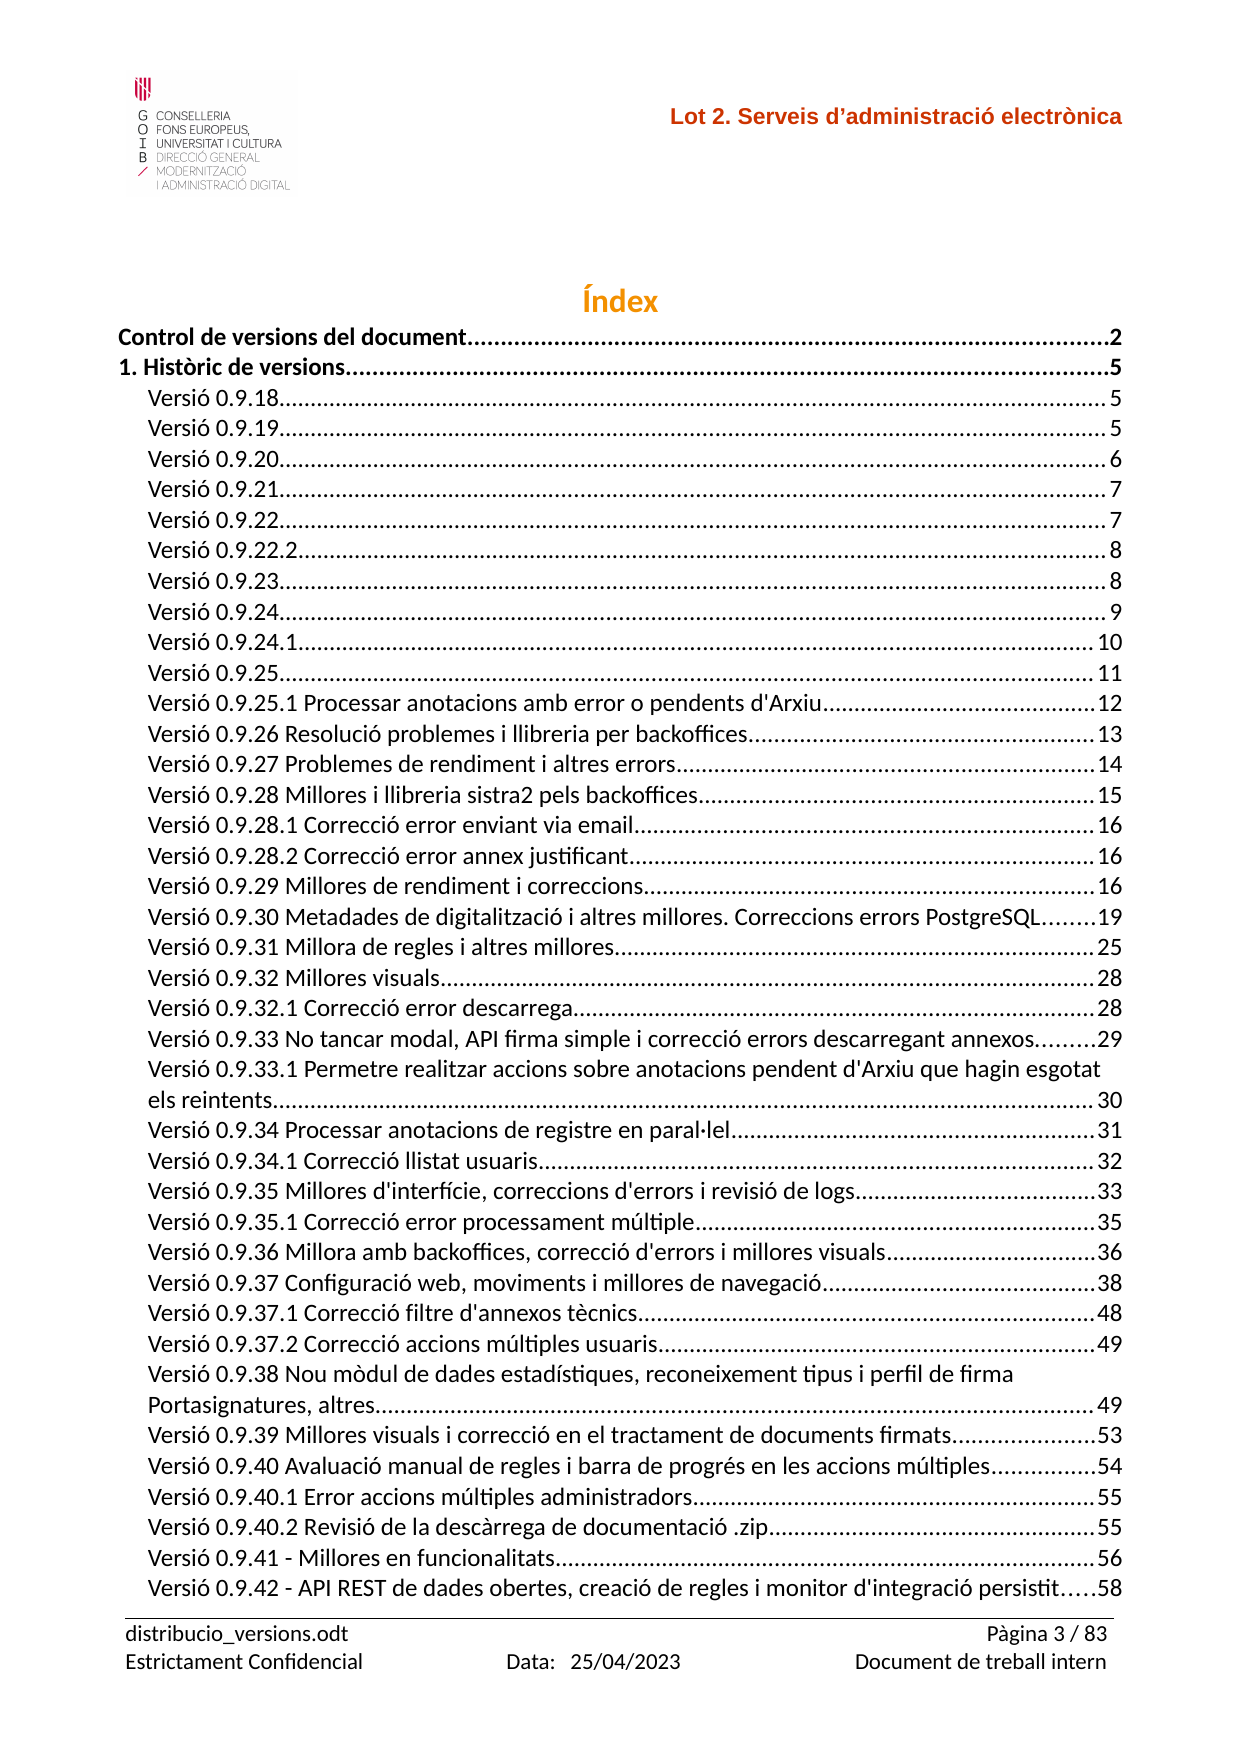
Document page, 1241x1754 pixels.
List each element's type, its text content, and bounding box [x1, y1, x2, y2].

text Versió 0.9.32 Millores visuals. 28 [148, 962, 1122, 992]
text Control de versions del document 2 [118, 321, 1122, 351]
text Versió 0.9.42 - API REST de dades obertes, creació de regles i monitor d'integració persistit 58 [148, 1572, 1122, 1603]
text Versió 0.9.40.1 Error accions múltiples administradors 55 [148, 1481, 1122, 1511]
text Versió 0.9.24.1 10 [148, 626, 1122, 657]
text Versió 0.9.32.1 Correcció error descarrega 28 [148, 992, 1122, 1023]
text Versió 0.9.19 5 [148, 412, 1122, 443]
text Versió 0.9.25.1 Processar anotacions amb error o pendents d'Arxiu 12 [148, 687, 1122, 718]
text Versió 0.9.21 7 [148, 473, 1122, 504]
text Versió 0.9.37.2 Correcció accions múltiples usuaris 49 [148, 1328, 1122, 1359]
text Versió 0.9.40 Avaluació manual de regles i barra de progrés en les accions múltiples 54 [148, 1450, 1122, 1481]
text Versió 0.9.26 Resolució problemes i llibreria per backoffices 13 [148, 718, 1122, 748]
text Versió 0.9.33.1 Permetre realitzar accions sobre anotacions pendent d'Arxiu que hagin esgotat els reintents 30 [148, 1053, 1122, 1114]
text Versió 0.9.34.1 Correcció llistat usuaris 32 [148, 1145, 1122, 1176]
text Versió 0.9.24 9 [148, 596, 1122, 626]
text Versió 0.9.38 Nou mòdul de dades estadístiques, reconeixement tipus i perfil de firma Portasignatures, altres 49 [148, 1359, 1122, 1420]
text Versió 0.9.28.2 Correcció error annex justificant 16 [148, 840, 1122, 870]
text Versió 0.9.29 Millores de rendiment i correccions 16 [148, 870, 1122, 901]
text Versió 0.9.33 No tancar modal, API firma simple i correcció errors descarregant annexos 29 [148, 1023, 1122, 1053]
text 1. Històric de versions 5 [118, 351, 1122, 382]
text Versió 0.9.25 11 [148, 657, 1122, 687]
text Versió 0.9.27 Problemes de rendiment i altres errors 14 [148, 748, 1122, 779]
text Versió 0.9.37 Configuració web, moviments i millores de navegació 38 [148, 1267, 1122, 1298]
text Versió 0.9.35 Millores d'interfície, correccions d'errors i revisió de logs 33 [148, 1176, 1122, 1206]
text Versió 0.9.18 5 [148, 382, 1122, 412]
text Versió 0.9.40.2 Revisió de la descàrrega de documentació .zip 55 [148, 1511, 1122, 1542]
text Versió 0.9.37.1 Correcció filtre d'annexos tècnics 48 [148, 1298, 1122, 1328]
text Versió 0.9.41 - Millores en funcionalitats 56 [148, 1542, 1122, 1572]
text Versió 0.9.36 Millora amb backoffices, correcció d'errors i millores visuals 36 [148, 1237, 1122, 1267]
text Versió 0.9.23 8 [148, 565, 1122, 596]
text Versió 0.9.35.1 Correcció error processament múltiple 35 [148, 1206, 1122, 1237]
text Versió 0.9.20 6 [148, 443, 1122, 473]
text Versió 0.9.31 Millora de regles i altres millores. 25 [148, 931, 1122, 962]
picture [126, 70, 299, 197]
text Versió 0.9.22.2 8 [148, 534, 1122, 565]
text Versió 0.9.34 Processar anotacions de registre en paral·lel 31 [148, 1114, 1122, 1145]
text Versió 0.9.28 Millores i llibreria sistra2 pels backoffices 15 [148, 779, 1122, 809]
text Versió 0.9.28.1 Correcció error enviant via email 16 [148, 809, 1122, 840]
text Índex [118, 280, 1122, 321]
text Versió 0.9.30 Metadades de digitalització i altres millores. Correccions errors PostgreSQL 19 [148, 901, 1122, 931]
text Versió 0.9.39 Millores visuals i correcció en el tractament de documents firmats 53 [148, 1420, 1122, 1450]
text Versió 0.9.22 7 [148, 504, 1122, 534]
